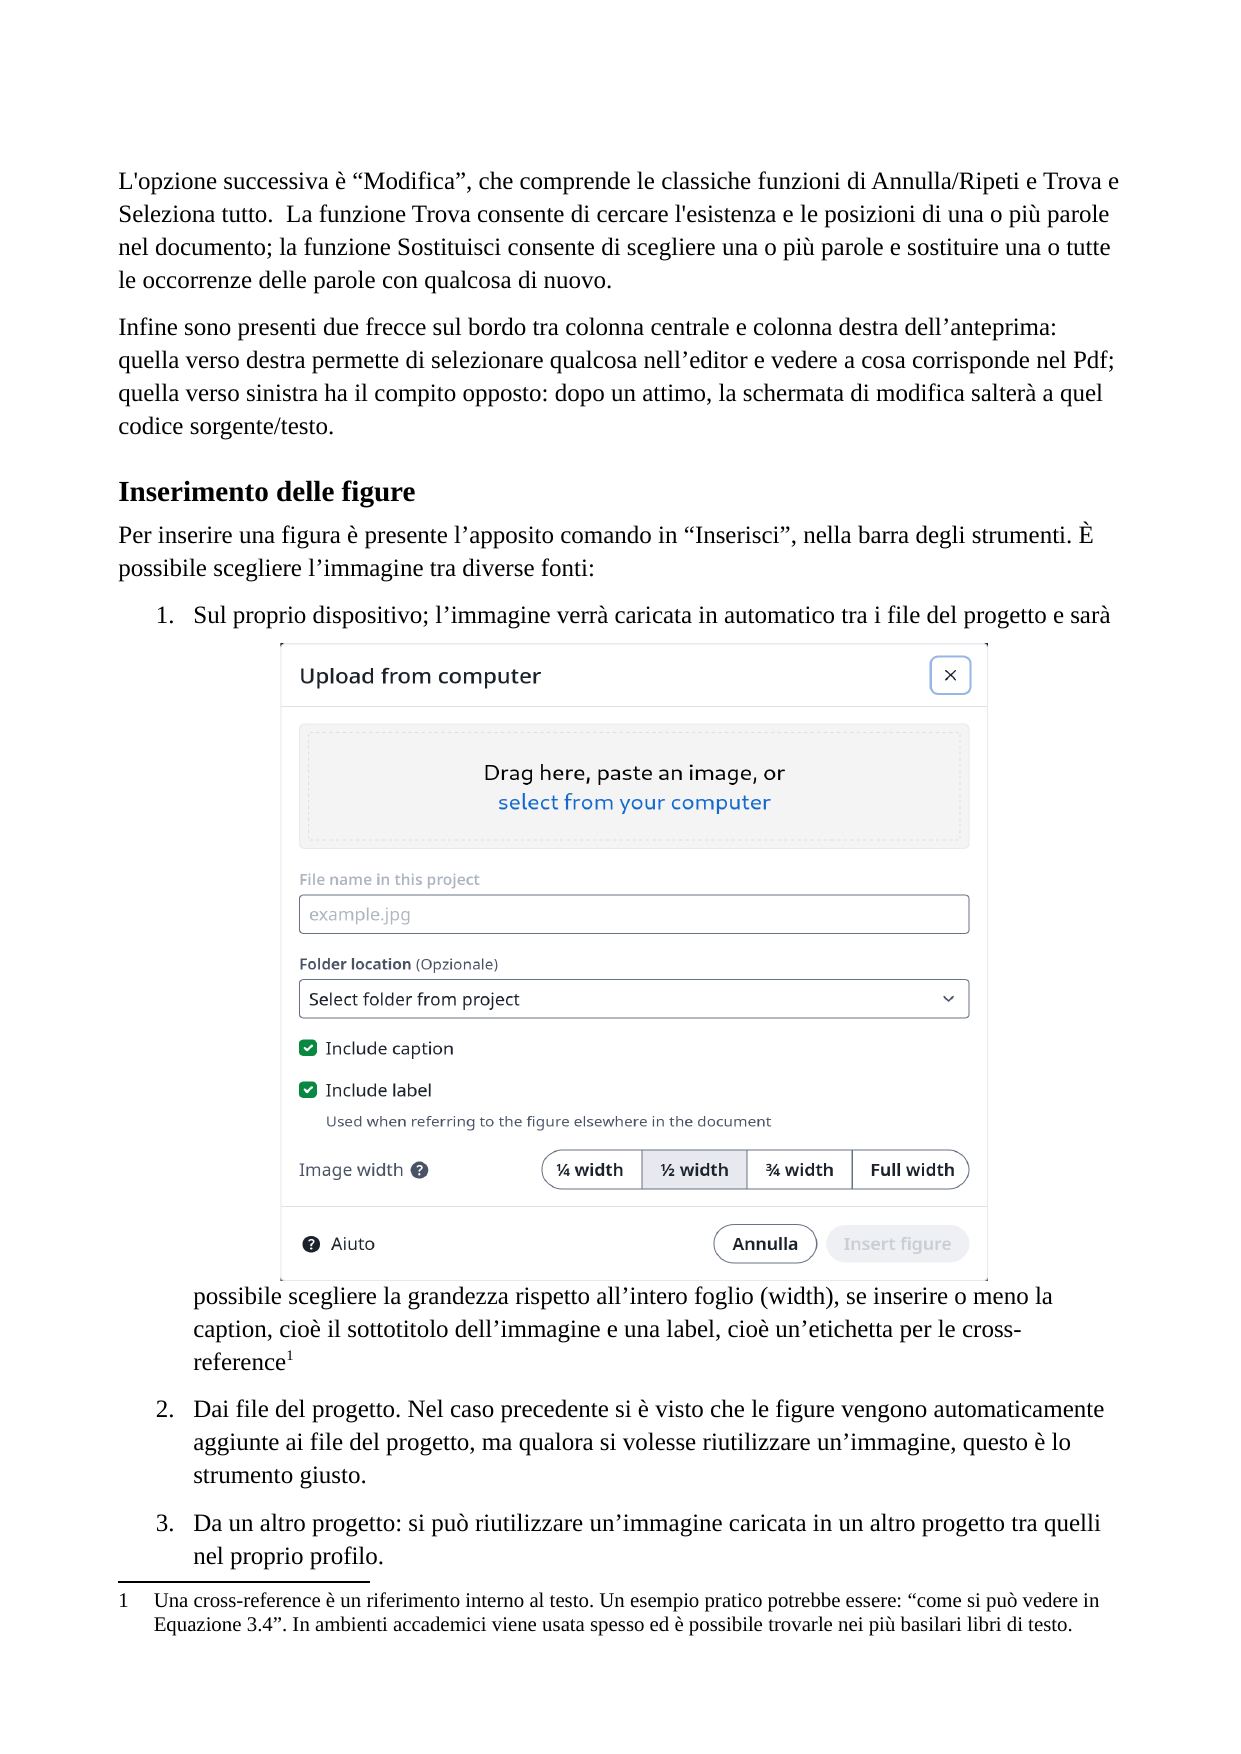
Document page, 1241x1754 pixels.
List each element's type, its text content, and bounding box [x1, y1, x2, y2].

text Per inserire una figura è presente l’apposito comando in “Inserisci”, nella barra degli strumenti. È possibile scegliere l’immagine tra diverse fonti: [118, 520, 1122, 581]
list Dai file del progetto. Nel caso precedente si è visto che le figure vengono automaticamente aggiunte ai file del progetto, ma qualora si volesse riutilizzare un’immagine, questo è lo strumento giusto. [156, 1394, 1122, 1489]
picture [280, 643, 988, 1281]
list Da un altro progetto: si può riutilizzare un’immagine caricata in un altro progetto tra quelli nel proprio profilo. [156, 1508, 1122, 1570]
list Sul proprio dispositivo; l’immagine verrà caricata in automatico tra i file del progetto e sarà possibile scegliere la grandezza rispetto all’intero foglio (width), se inserire o meno la caption, cioè il sottotitolo dell’immagine e una label, cioè un’etichetta per le cross-reference [156, 600, 1122, 1376]
text L'opzione successiva è “Modifica”, che comprende le classiche funzioni di Annulla/Ripeti e Trova e Seleziona tutto. La funzione Trova consente di cercare l'esistenza e le posizioni di una o più parole nel documento; la funzione Sostituisci consente di scegliere una o più parole e sostituire una o tutte le occorrenze delle parole con qualcosa di nuovo. [118, 166, 1122, 293]
text Infine sono presenti due frecce sul bordo tra colonna centrale e colonna destra dell’anteprima: quella verso destra permette di selezionare qualcosa nell’editor e vedere a cosa corrisponde nel Pdf; quella verso sinistra ha il compito opposto: dopo un attimo, la schermata di modifica salterà a quel codice sorgente/testo. [118, 312, 1122, 440]
list Una cross-reference è un riferimento interno al testo. Un esempio pratico potrebbe essere: “come si può vedere in Equazione 3.4”. In ambienti accademici viene usata spesso ed è possibile trovarle nei più basilari libri di testo. [118, 1588, 1122, 1636]
subtitle Inserimento delle figure [118, 474, 1122, 507]
